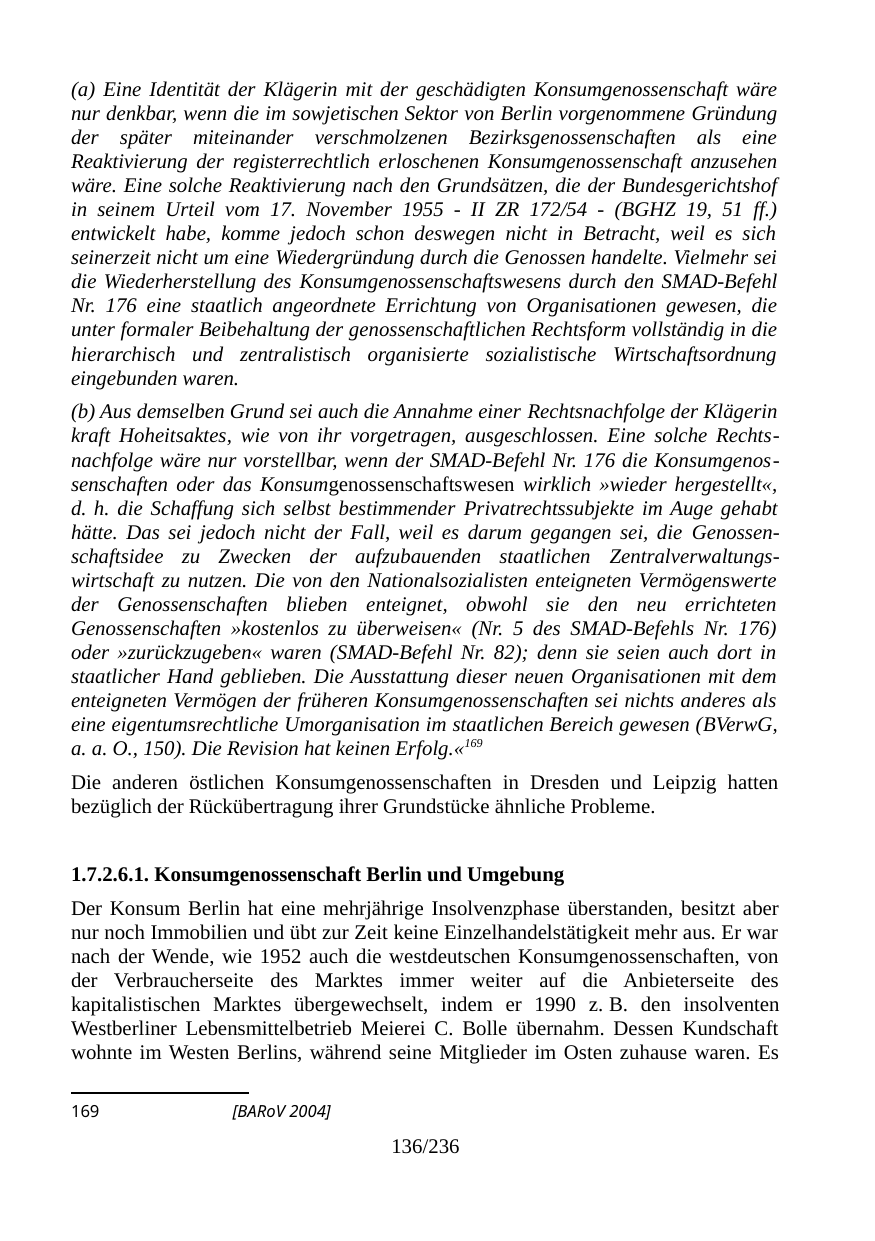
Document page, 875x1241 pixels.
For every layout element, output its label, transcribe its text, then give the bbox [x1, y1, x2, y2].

text (a) Eine Identität der Klägerin mit der geschädigten Konsumgenossenschaft wäre nur denkbar, wenn die im sowjetischen Sektor von Berlin vorgenommene Gründung der später miteinander verschmolzenen Bezirksgenossenschaften als eine Reaktivierung der registerrechtlich erloschenen Konsumgenossenschaft anzusehen wäre. Eine solche Reaktivierung nach den Grundsätzen, die der Bundesgerichtshof in seinem Urteil vom 17. November 1955 - II ZR 172/54 - (BGHZ 19, 51 ff.) entwickelt habe, komme jedoch schon deswegen nicht in Betracht, weil es sich seinerzeit nicht um eine Wiedergründung durch die Genossen handelte. Vielmehr sei die Wiederherstellung des Konsumgenossenschaftswesens durch den SMAD-Befehl Nr. 176 eine staatlich angeordnete Errichtung von Organisationen gewesen, die unter formaler Beibehaltung der genossenschaftlichen Rechtsform vollständig in die hierarchisch und zentralistisch organisierte sozialistische Wirtschaftsordnung eingebunden waren. [71, 77, 779, 389]
text 1.7.2.6.1. Konsumgenossenschaft Berlin und Umgebung [71, 862, 779, 886]
text [BARoV 2004] [71, 1099, 779, 1122]
text (b) Aus demselben Grund sei auch die Annahme einer Rechtsnachfolge der Klägerin kraft Hoheitsaktes, wie von ihr vorgetragen, ausgeschlossen. Eine solche Rechts­nachfolge wäre nur vorstellbar, wenn der SMAD-Befehl Nr. 176 die Konsumgenos­senschaften oder das Konsumgenossenschaftswesen wirklich »wieder hergestellt«, d. h. die Schaffung sich selbst bestimmender Privatrechtssubjekte im Auge gehabt hätte. Das sei jedoch nicht der Fall, weil es darum gegangen sei, die Genossen­schaftsidee zu Zwecken der aufzubauenden staatlichen Zentralverwaltungs­wirtschaft zu nutzen. Die von den Nationalsozialisten enteigneten Vermögenswerte der Genossenschaften blieben enteignet, obwohl sie den neu errichteten Genossenschaften »kostenlos zu überweisen« (Nr. 5 des SMAD-Befehls Nr. 176) oder »zurückzugeben« waren (SMAD-Befehl Nr. 82); denn sie seien auch dort in staatlicher Hand geblieben. Die Ausstattung dieser neuen Organisationen mit dem enteigneten Vermögen der früheren Konsumgenossenschaften sei nichts anderes als eine eigentums­rechtliche Umorganisation im staatlichen Bereich gewesen (BVerwG, a. a. O., 150). Die Revision hat keinen Erfolg.« [71, 399, 779, 760]
text Der Konsum Berlin hat eine mehrjährige Insolvenzphase überstanden, besitzt aber nur noch Immobilien und übt zur Zeit keine Einzelhandelstätigkeit mehr aus. Er war nach der Wende, wie 1952 auch die westdeutschen Konsumgenossenschaften, von der Verbraucherseite des Marktes immer weiter auf die Anbieterseite des kapitalistischen Marktes übergewechselt, indem er 1990 z. B. den insolventen Westberliner Lebensmittelbetrieb Meierei C. Bolle übernahm. Dessen Kundschaft wohnte im Westen Berlins, während seine Mitglieder im Osten zuhause waren. Es [71, 896, 779, 1064]
text Die anderen östlichen Konsumgenossenschaften in Dresden und Leipzig hatten bezüglich der Rückübertragung ihrer Grundstücke ähnliche Probleme. [71, 770, 779, 818]
